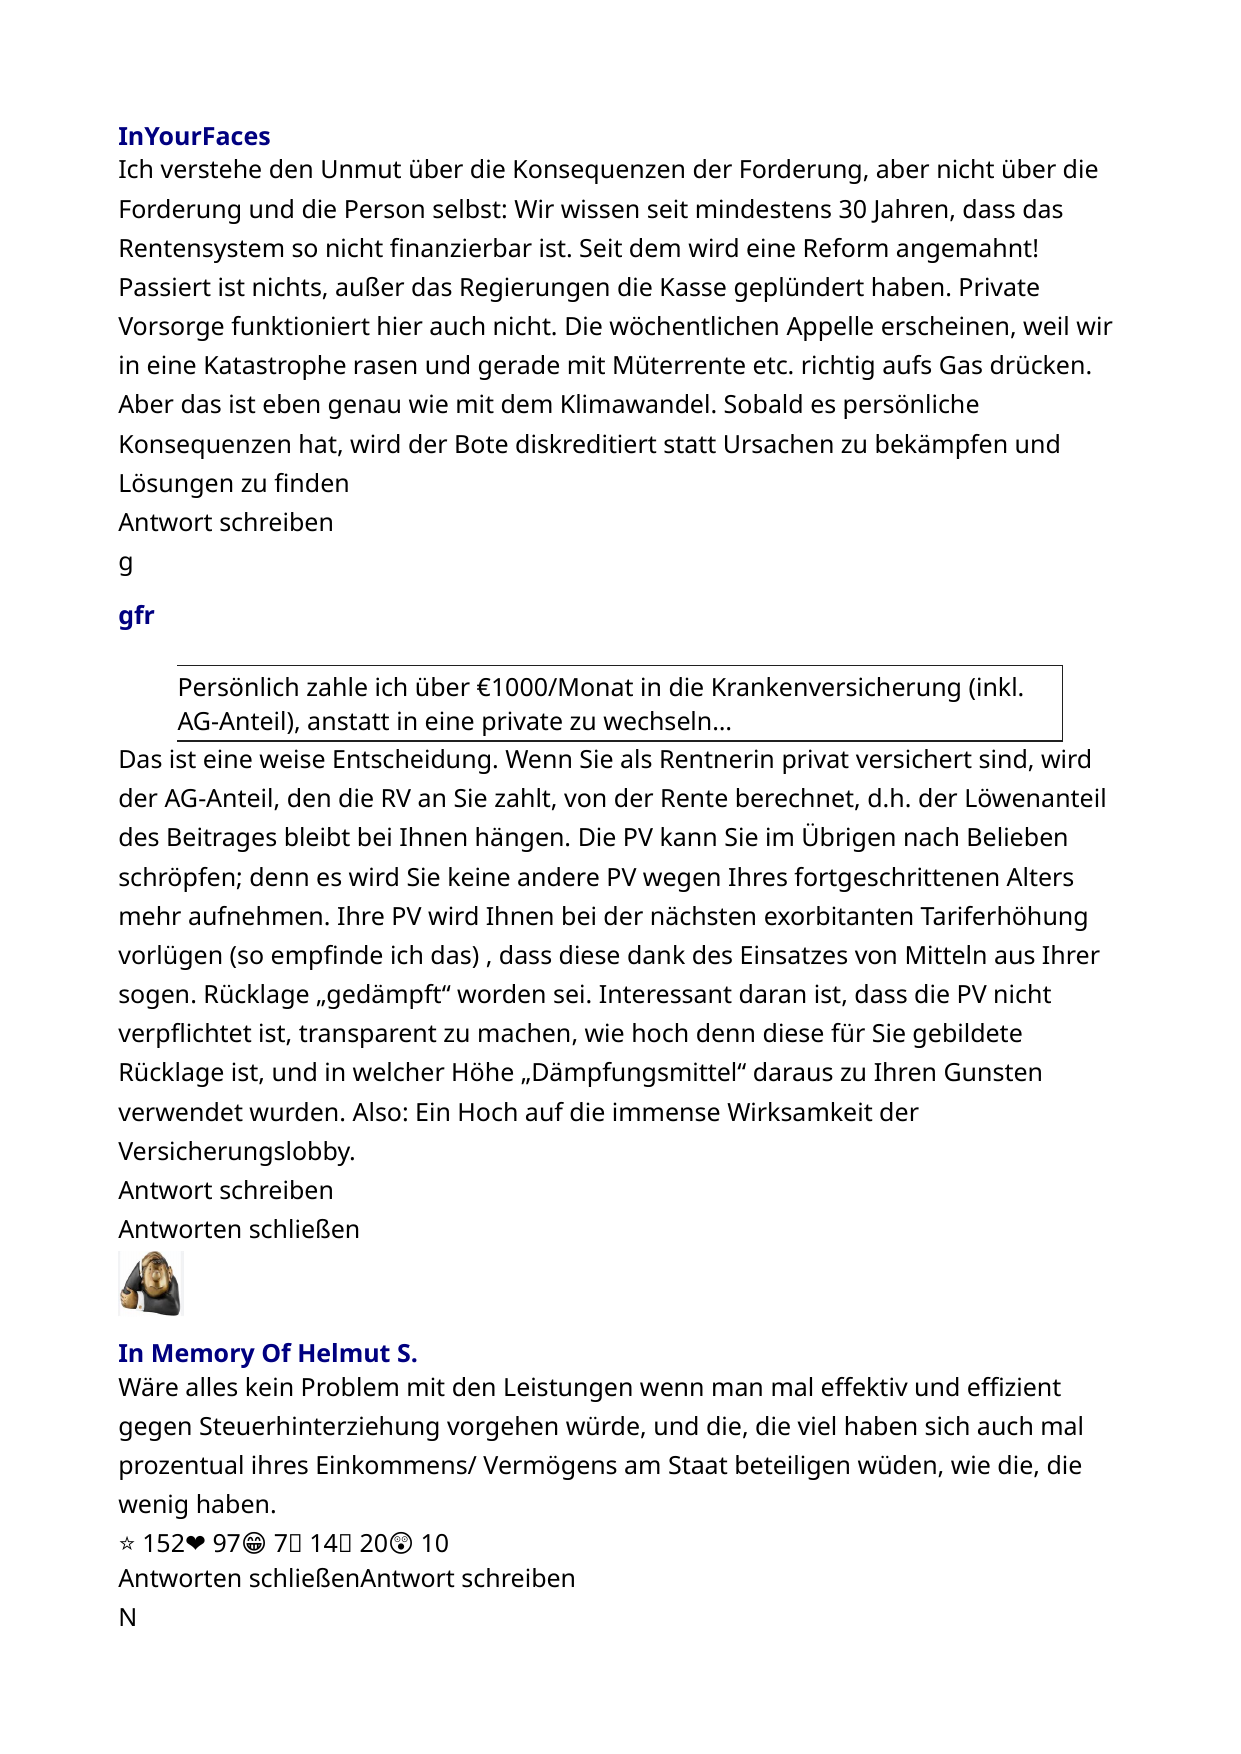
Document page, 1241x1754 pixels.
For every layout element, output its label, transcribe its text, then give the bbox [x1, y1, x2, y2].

text Das ist eine weise Entscheidung. Wenn Sie als Rentnerin privat versichert sind, wird der AG-Anteil, den die RV an Sie zahlt, von der Rente berechnet, d.h. der Löwenanteil des Beitrages bleibt bei Ihnen hängen. Die PV kann Sie im Übrigen nach Belieben schröpfen; denn es wird Sie keine andere PV wegen Ihres fortgeschrittenen Alters mehr aufnehmen. Ihre PV wird Ihnen bei der nächsten exorbitanten Tariferhöhung vorlügen (so empfinde ich das) , dass diese dank des Einsatzes von Mitteln aus Ihrer sogen. Rücklage „gedämpft“ worden sei. Interessant daran ist, dass die PV nicht verpflichtet ist, transparent zu machen, wie hoch denn diese für Sie gebildete Rücklage ist, und in welcher Höhe „Dämpfungsmittel“ daraus zu Ihren Gunsten verwendet wurden. Also: Ein Hoch auf die immense Wirksamkeit der Versicherungslobby. [118, 742, 1122, 1167]
subtitle In Memory Of Helmut S. [118, 1335, 1122, 1369]
text Antwort schreiben [118, 505, 1122, 539]
text N [118, 1599, 1122, 1633]
text Antworten schließenAntwort schreiben [118, 1560, 1122, 1594]
text Wäre alles kein Problem mit den Leistungen wenn man mal effektiv und effizient gegen Steuerhinterziehung vorgehen würde, und die, die viel haben sich auch mal prozentual ihres Einkommens/ Vermögens am Staat beteiligen wüden, wie die, die wenig haben. [118, 1369, 1122, 1521]
subtitle InYourFaces [118, 118, 1122, 152]
picture [118, 1251, 184, 1317]
text ⭐️ 152❤️ 97😁 7🙁 14🤨 20😲 10 [118, 1526, 1122, 1560]
text g [118, 544, 1122, 578]
text Ich verstehe den Unmut über die Konsequenzen der Forderung, aber nicht über die Forderung und die Person selbst: Wir wissen seit mindestens 30 Jahren, dass das Rentensystem so nicht finanzierbar ist. Seit dem wird eine Reform angemahnt! Passiert ist nichts, außer das Regierungen die Kasse geplündert haben. Private Vorsorge funktioniert hier auch nicht. Die wöchentlichen Appelle erscheinen, weil wir in eine Katastrophe rasen und gerade mit Müterrente etc. richtig aufs Gas drücken. Aber das ist eben genau wie mit dem Klimawandel. Sobald es persönliche Konsequenzen hat, wird der Bote diskreditiert statt Ursachen zu bekämpfen und Lösungen zu finden [118, 152, 1122, 499]
text Antwort schreiben [118, 1173, 1122, 1207]
subtitle gfr [118, 598, 1122, 632]
text Antworten schließen [118, 1212, 1122, 1246]
text Persönlich zahle ich über €1000/Monat in die Krankenversicherung (inkl. AG-Anteil), anstatt in eine private zu wechseln… [177, 666, 1062, 740]
